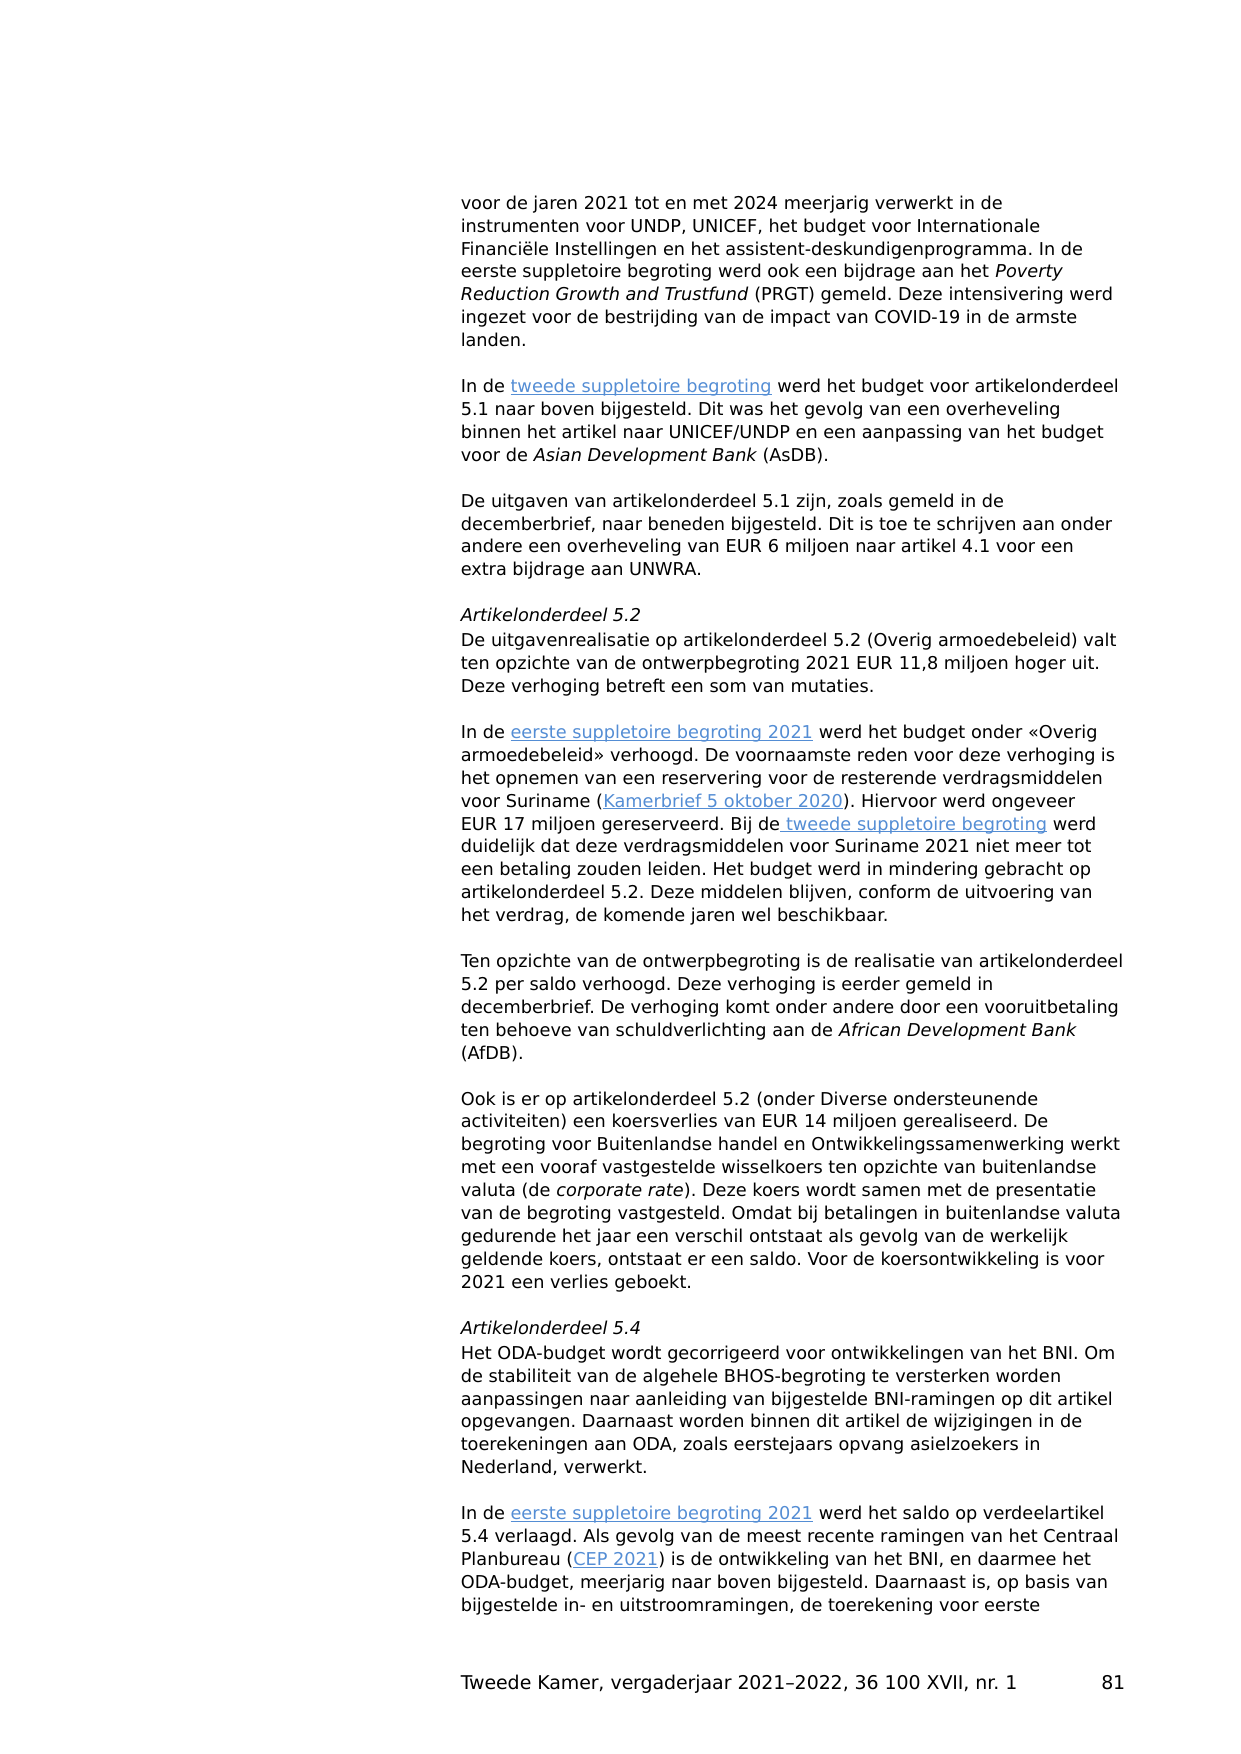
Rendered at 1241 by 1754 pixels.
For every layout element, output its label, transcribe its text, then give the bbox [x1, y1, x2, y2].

text Artikelonderdeel 5.2 [461, 603, 1125, 626]
text voor de jaren 2021 tot en met 2024 meerjarig verwerkt in de instrumenten voor UNDP, UNICEF, het budget voor Internationale Financiële Instellingen en het assistent-deskundigenprogramma. In de eerste suppletoire begroting werd ook een bijdrage aan het Poverty Reduction Growth and Trustfund (PRGT) gemeld. Deze intensivering werd ingezet voor de bestrijding van de impact van COVID-19 in de armste landen. [461, 191, 1125, 351]
text Artikelonderdeel 5.4 [461, 1316, 1125, 1339]
text In de tweede suppletoire begroting werd het budget voor artikelonderdeel 5.1 naar boven bijgesteld. Dit was het gevolg van een overheveling binnen het artikel naar UNICEF/UNDP en een aanpassing van het budget voor de Asian Development Bank (AsDB). [461, 374, 1125, 466]
text Het ODA-budget wordt gecorrigeerd voor ontwikkelingen van het BNI. Om de stabiliteit van de algehele BHOS-begroting te versterken worden aanpassingen naar aanleiding van bijgestelde BNI-ramingen op dit artikel opgevangen. Daarnaast worden binnen dit artikel de wijzigingen in de toerekeningen aan ODA, zoals eerstejaars opvang asielzoekers in Nederland, verwerkt. [461, 1341, 1125, 1478]
text De uitgaven van artikelonderdeel 5.1 zijn, zoals gemeld in de decemberbrief, naar beneden bijgesteld. Dit is toe te schrijven aan onder andere een overheveling van EUR 6 miljoen naar artikel 4.1 voor een extra bijdrage aan UNWRA. [461, 489, 1125, 580]
text Ten opzichte van de ontwerpbegroting is de realisatie van artikelonderdeel 5.2 per saldo verhoogd. Deze verhoging is eerder gemeld in decemberbrief. De verhoging komt onder andere door een vooruitbetaling ten behoeve van schuldverlichting aan de African Development Bank (AfDB). [461, 949, 1125, 1064]
text De uitgavenrealisatie op artikelonderdeel 5.2 (Overig armoedebeleid) valt ten opzichte van de ontwerpbegroting 2021 EUR 11,8 miljoen hoger uit. Deze verhoging betreft een som van mutaties. [461, 628, 1125, 697]
text In de eerste suppletoire begroting 2021 werd het budget onder «Overig armoedebeleid» verhoogd. De voornaamste reden voor deze verhoging is het opnemen van een reservering voor de resterende verdragsmiddelen voor Suriname (Kamerbrief 5 oktober 2020). Hiervoor werd ongeveer EUR 17 miljoen gereserveerd. Bij de tweede suppletoire begroting werd duidelijk dat deze verdragsmiddelen voor Suriname 2021 niet meer tot een betaling zouden leiden. Het budget werd in mindering gebracht op artikelonderdeel 5.2. Deze middelen blijven, conform de uitvoering van het verdrag, de komende jaren wel beschikbaar. [461, 720, 1125, 926]
text Ook is er op artikelonderdeel 5.2 (onder Diverse ondersteunende activiteiten) een koersverlies van EUR 14 miljoen gerealiseerd. De begroting voor Buitenlandse handel en Ontwikkelingssamenwerking werkt met een vooraf vastgestelde wisselkoers ten opzichte van buitenlandse valuta (de corporate rate). Deze koers wordt samen met de presentatie van de begroting vastgesteld. Omdat bij betalingen in buitenlandse valuta gedurende het jaar een verschil ontstaat als gevolg van de werkelijk geldende koers, ontstaat er een saldo. Voor de koersontwikkeling is voor 2021 een verlies geboekt. [461, 1087, 1125, 1293]
text In de eerste suppletoire begroting 2021 werd het saldo op verdeelartikel 5.4 verlaagd. Als gevolg van de meest recente ramingen van het Centraal Planbureau (CEP 2021) is de ontwikkeling van het BNI, en daarmee het ODA-budget, meerjarig naar boven bijgesteld. Daarnaast is, op basis van bijgestelde in- en uitstroomramingen, de toerekening voor eerste [461, 1501, 1125, 1616]
